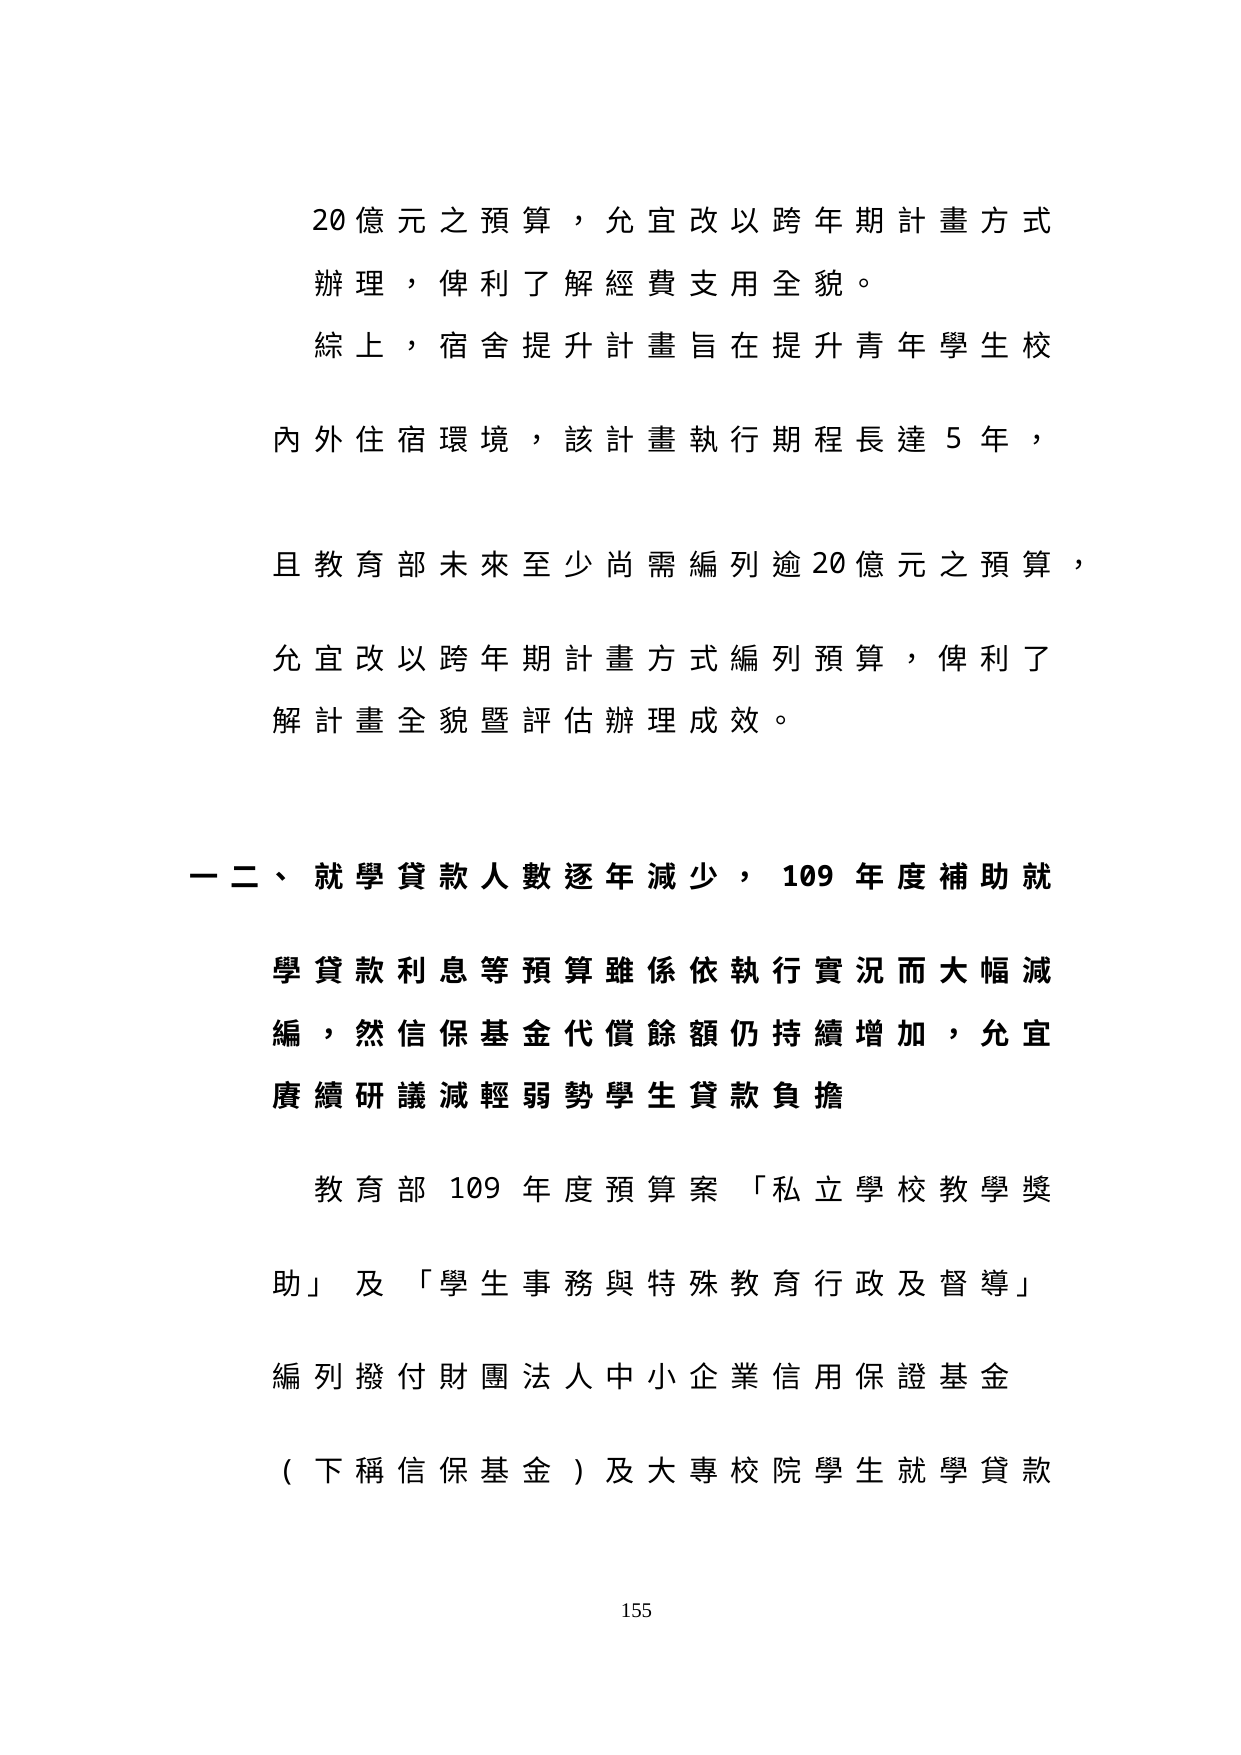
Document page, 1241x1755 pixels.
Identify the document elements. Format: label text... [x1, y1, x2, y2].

text 綜上，宿舍提升計畫旨在提升青年學生校內外住宿環境，該計畫執行期程長達5年，且教育部未來至少尚需編列逾20億元之預算，允宜改以跨年期計畫方式編列預算，俾利了解計畫全貌暨評估辦理成效。 [242, 302, 1058, 740]
text 20億元之預算，允宜改以跨年期計畫方式辦理，俾利了解經費支用全貌。 [271, 177, 1058, 302]
text 一二、就學貸款人數逐年減少，109年度補助就學貸款利息等預算雖係依執行實況而大幅減編，然信保基金代償餘額仍持續增加，允宜賡續研議減輕弱勢學生貸款負擔 [183, 802, 1058, 1115]
text 教育部109年度預算案「私立學校教學獎助」及「學生事務與特殊教育行政及督導」編列撥付財團法人中小企業信用保證基金(下稱信保基金)及大專校院學生就學貸款 [242, 1115, 1058, 1490]
